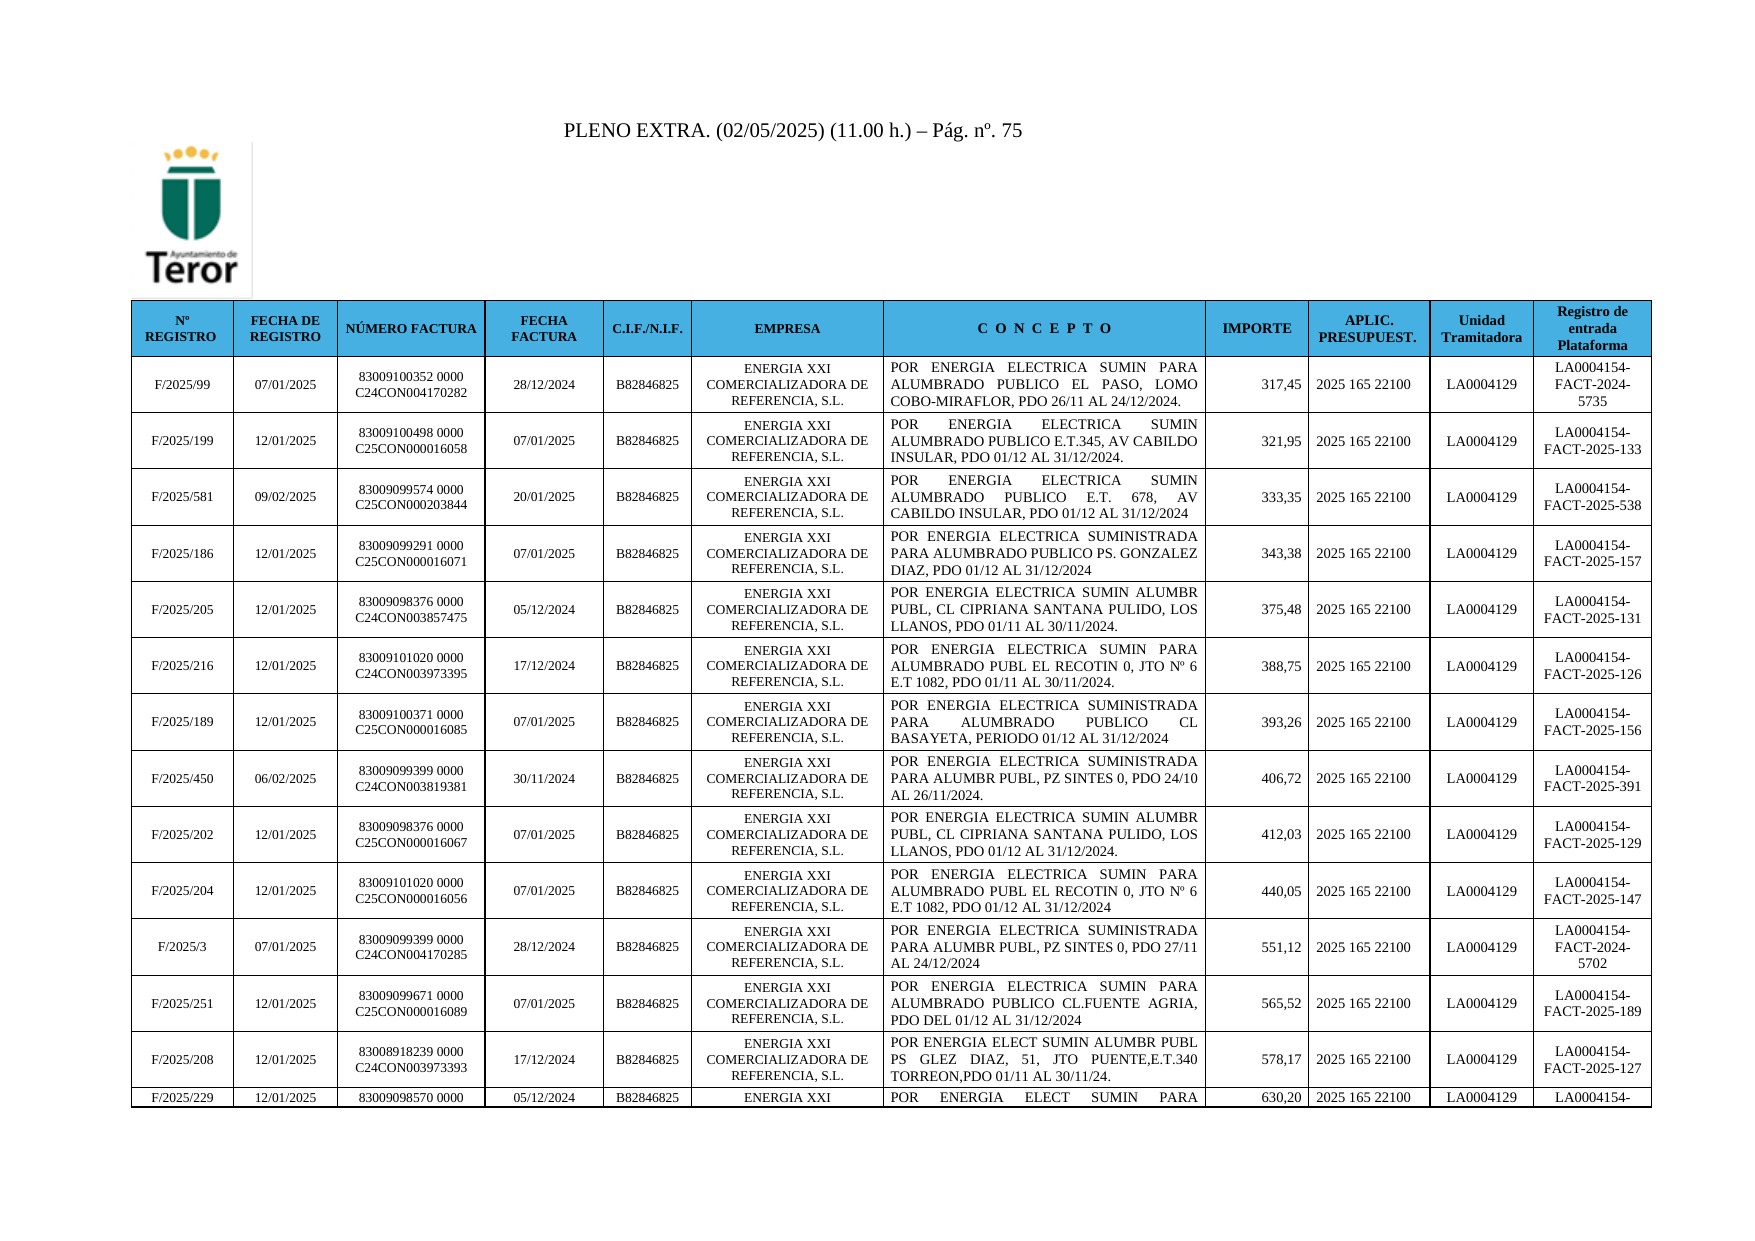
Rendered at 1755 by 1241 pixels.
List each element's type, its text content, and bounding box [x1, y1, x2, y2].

table_cell B82846825 [604, 469, 691, 524]
table_cell POR ENERGIA ELECTRICA SUMIN ALUMBR PUBL, CL CIPRIANA SANTANA PULIDO, LOS LLANOS, PDO 01/11 AL 30/11/2024. [884, 582, 1205, 637]
table_cell 83009100498 0000 C25CON000016058 [338, 413, 484, 468]
table_cell F/2025/189 [132, 694, 233, 749]
table_cell B82846825 [604, 919, 691, 974]
table_cell 375,48 [1206, 582, 1308, 637]
table_cell 321,95 [1206, 413, 1308, 468]
table_cell POR ENERGIA ELECT SUMIN PARA [884, 1088, 1205, 1106]
table_cell LA0004129 [1431, 413, 1533, 468]
table_cell 12/01/2025 [234, 638, 337, 693]
table_cell POR ENERGIA ELECTRICA SUMIN ALUMBRADO PUBLICO E.T.345, AV CABILDO INSULAR, PDO 01/12 AL 31/12/2024. [884, 413, 1205, 468]
table_cell F/2025/450 [132, 751, 233, 806]
table_cell 83009099291 0000 C25CON000016071 [338, 526, 484, 581]
table_cell B82846825 [604, 526, 691, 581]
table_cell LA0004154-FACT-2025-391 [1534, 751, 1651, 806]
table_cell ENERGIA XXI COMERCIALIZADORA DE REFERENCIA, S.L. [692, 526, 883, 581]
table_cell F/2025/208 [132, 1032, 233, 1087]
table_cell 2025 165 22100 [1309, 863, 1429, 918]
table_cell 83009099671 0000 C25CON000016089 [338, 976, 484, 1031]
table_cell F/2025/202 [132, 807, 233, 862]
table_header EMPRESA [692, 301, 883, 356]
table_cell 12/01/2025 [234, 807, 337, 862]
table_cell 83009100352 0000 C24CON004170282 [338, 357, 484, 412]
table_cell ENERGIA XXI COMERCIALIZADORA DE REFERENCIA, S.L. [692, 694, 883, 749]
table_cell B82846825 [604, 1032, 691, 1087]
table_cell LA0004154-FACT-2025-131 [1534, 582, 1651, 637]
table_cell 2025 165 22100 [1309, 919, 1429, 974]
table_cell ENERGIA XXI COMERCIALIZADORA DE REFERENCIA, S.L. [692, 413, 883, 468]
table_cell LA0004154-FACT-2025-129 [1534, 807, 1651, 862]
table_cell POR ENERGIA ELECTRICA SUMINISTRADA PARA ALUMBRADO PUBLICO PS. GONZALEZ DIAZ, PDO 01/12 AL 31/12/2024 [884, 526, 1205, 581]
table_cell LA0004129 [1431, 863, 1533, 918]
table_cell 12/01/2025 [234, 976, 337, 1031]
table_header C.I.F./N.I.F. [604, 301, 691, 356]
table_cell 440,05 [1206, 863, 1308, 918]
table_header IMPORTE [1206, 301, 1308, 356]
table_cell B82846825 [604, 807, 691, 862]
table_cell 07/01/2025 [234, 357, 337, 412]
table_cell 2025 165 22100 [1309, 807, 1429, 862]
table_cell LA0004154-FACT-2025-538 [1534, 469, 1651, 524]
table_cell 12/01/2025 [234, 694, 337, 749]
table_cell 05/12/2024 [486, 582, 603, 637]
table_cell 07/01/2025 [234, 919, 337, 974]
table_cell 09/02/2025 [234, 469, 337, 524]
table_cell POR ENERGIA ELECTRICA SUMIN PARA ALUMBRADO PUBLICO EL PASO, LOMO COBO-MIRAFLOR, PDO 26/11 AL 24/12/2024. [884, 357, 1205, 412]
table_cell ENERGIA XXI COMERCIALIZADORA DE REFERENCIA, S.L. [692, 807, 883, 862]
table_cell LA0004154-FACT-2025-147 [1534, 863, 1651, 918]
table_cell F/2025/581 [132, 469, 233, 524]
table_cell LA0004154-FACT-2025-189 [1534, 976, 1651, 1031]
table_cell 07/01/2025 [486, 863, 603, 918]
table_cell ENERGIA XXI COMERCIALIZADORA DE REFERENCIA, S.L. [692, 469, 883, 524]
table_cell 83009098376 0000 C25CON000016067 [338, 807, 484, 862]
table_cell F/2025/199 [132, 413, 233, 468]
table_cell LA0004129 [1431, 638, 1533, 693]
table_cell LA0004129 [1431, 1032, 1533, 1087]
table_cell 388,75 [1206, 638, 1308, 693]
table_cell ENERGIA XXI COMERCIALIZADORA DE REFERENCIA, S.L. [692, 919, 883, 974]
table_cell 07/01/2025 [486, 413, 603, 468]
table_cell F/2025/204 [132, 863, 233, 918]
table_cell B82846825 [604, 1088, 691, 1106]
table_cell 2025 165 22100 [1309, 526, 1429, 581]
table_cell 83008918239 0000 C24CON003973393 [338, 1032, 484, 1087]
table_cell LA0004129 [1431, 1088, 1533, 1106]
table_cell F/2025/251 [132, 976, 233, 1031]
table_cell 12/01/2025 [234, 1032, 337, 1087]
table_cell POR ENERGIA ELECTRICA SUMINISTRADA PARA ALUMBRADO PUBLICO CL BASAYETA, PERIODO 01/12 AL 31/12/2024 [884, 694, 1205, 749]
table_cell 2025 165 22100 [1309, 751, 1429, 806]
table_cell B82846825 [604, 751, 691, 806]
table_cell POR ENERGIA ELECTRICA SUMIN PARA ALUMBRADO PUBLICO CL.FUENTE AGRIA, PDO DEL 01/12 AL 31/12/2024 [884, 976, 1205, 1031]
table_cell LA0004154-FACT-2024-5702 [1534, 919, 1651, 974]
table_cell 12/01/2025 [234, 413, 337, 468]
table_cell 2025 165 22100 [1309, 976, 1429, 1031]
table_header Nº REGISTRO [132, 301, 233, 356]
table_cell B82846825 [604, 976, 691, 1031]
table_cell 83009099399 0000 C24CON003819381 [338, 751, 484, 806]
table_cell LA0004154-FACT-2025-127 [1534, 1032, 1651, 1087]
table_header FECHA FACTURA [486, 301, 603, 356]
table_header C O N C E P T O [884, 301, 1205, 356]
table_cell LA0004129 [1431, 694, 1533, 749]
table_cell B82846825 [604, 582, 691, 637]
table_cell 2025 165 22100 [1309, 413, 1429, 468]
table_header APLIC. PRESUPUEST. [1309, 301, 1429, 356]
table_cell 2025 165 22100 [1309, 638, 1429, 693]
table_cell LA0004129 [1431, 751, 1533, 806]
table_cell LA0004129 [1431, 582, 1533, 637]
table_cell 07/01/2025 [486, 807, 603, 862]
table_cell LA0004154-FACT-2025-133 [1534, 413, 1651, 468]
table_cell B82846825 [604, 863, 691, 918]
table_cell 12/01/2025 [234, 582, 337, 637]
table_cell F/2025/216 [132, 638, 233, 693]
table_cell ENERGIA XXI COMERCIALIZADORA DE REFERENCIA, S.L. [692, 1032, 883, 1087]
table_cell 83009100371 0000 C25CON000016085 [338, 694, 484, 749]
table_cell 12/01/2025 [234, 1088, 337, 1106]
table_cell 333,35 [1206, 469, 1308, 524]
table_cell ENERGIA XXI COMERCIALIZADORA DE REFERENCIA, S.L. [692, 357, 883, 412]
table_cell 28/12/2024 [486, 919, 603, 974]
table_cell B82846825 [604, 413, 691, 468]
table_cell B82846825 [604, 357, 691, 412]
table_cell ENERGIA XXI COMERCIALIZADORA DE REFERENCIA, S.L. [692, 582, 883, 637]
table_cell 12/01/2025 [234, 526, 337, 581]
table_cell 07/01/2025 [486, 976, 603, 1031]
table_header FECHA DE REGISTRO [234, 301, 337, 356]
table_cell 05/12/2024 [486, 1088, 603, 1106]
table_cell 83009099574 0000 C25CON000203844 [338, 469, 484, 524]
table_cell LA0004129 [1431, 976, 1533, 1031]
table_cell 07/01/2025 [486, 526, 603, 581]
table_cell LA0004154- [1534, 1088, 1651, 1106]
table_cell ENERGIA XXI [692, 1088, 883, 1106]
table_cell 551,12 [1206, 919, 1308, 974]
table_cell 343,38 [1206, 526, 1308, 581]
table_cell ENERGIA XXI COMERCIALIZADORA DE REFERENCIA, S.L. [692, 976, 883, 1031]
table_cell LA0004129 [1431, 919, 1533, 974]
table_cell 83009101020 0000 C25CON000016056 [338, 863, 484, 918]
table_cell POR ENERGIA ELECTRICA SUMIN PARA ALUMBRADO PUBL EL RECOTIN 0, JTO Nº 6 E.T 1082, PDO 01/12 AL 31/12/2024 [884, 863, 1205, 918]
table_cell 393,26 [1206, 694, 1308, 749]
table_cell 412,03 [1206, 807, 1308, 862]
table_cell LA0004154-FACT-2024-5735 [1534, 357, 1651, 412]
table_cell 2025 165 22100 [1309, 694, 1429, 749]
table_cell B82846825 [604, 694, 691, 749]
table_cell 83009101020 0000 C24CON003973395 [338, 638, 484, 693]
table_cell POR ENERGIA ELECTRICA SUMIN ALUMBR PUBL, CL CIPRIANA SANTANA PULIDO, LOS LLANOS, PDO 01/12 AL 31/12/2024. [884, 807, 1205, 862]
table_cell F/2025/229 [132, 1088, 233, 1106]
table_cell 317,45 [1206, 357, 1308, 412]
table_cell LA0004129 [1431, 469, 1533, 524]
table_cell 2025 165 22100 [1309, 1032, 1429, 1087]
table_cell LA0004129 [1431, 807, 1533, 862]
table_cell ENERGIA XXI COMERCIALIZADORA DE REFERENCIA, S.L. [692, 638, 883, 693]
table_cell POR ENERGIA ELECTRICA SUMIN PARA ALUMBRADO PUBL EL RECOTIN 0, JTO Nº 6 E.T 1082, PDO 01/11 AL 30/11/2024. [884, 638, 1205, 693]
table_cell F/2025/186 [132, 526, 233, 581]
table_cell 83009098376 0000 C24CON003857475 [338, 582, 484, 637]
table_cell POR ENERGIA ELECTRICA SUMINISTRADA PARA ALUMBR PUBL, PZ SINTES 0, PDO 24/10 AL 26/11/2024. [884, 751, 1205, 806]
table_cell LA0004154-FACT-2025-156 [1534, 694, 1651, 749]
table_cell 17/12/2024 [486, 638, 603, 693]
table_cell 28/12/2024 [486, 357, 603, 412]
table_cell F/2025/3 [132, 919, 233, 974]
table_cell POR ENERGIA ELECTRICA SUMINISTRADA PARA ALUMBR PUBL, PZ SINTES 0, PDO 27/11 AL 24/12/2024 [884, 919, 1205, 974]
table_cell 83009098570 0000 [338, 1088, 484, 1106]
table_cell 2025 165 22100 [1309, 582, 1429, 637]
table_cell ENERGIA XXI COMERCIALIZADORA DE REFERENCIA, S.L. [692, 863, 883, 918]
table_cell 07/01/2025 [486, 694, 603, 749]
table_cell LA0004129 [1431, 526, 1533, 581]
table_cell ENERGIA XXI COMERCIALIZADORA DE REFERENCIA, S.L. [692, 751, 883, 806]
table_cell LA0004154-FACT-2025-126 [1534, 638, 1651, 693]
table_cell 578,17 [1206, 1032, 1308, 1087]
table_cell LA0004154-FACT-2025-157 [1534, 526, 1651, 581]
table_cell 20/01/2025 [486, 469, 603, 524]
table_header Unidad Tramitadora [1431, 301, 1533, 356]
table_cell F/2025/205 [132, 582, 233, 637]
table_cell 2025 165 22100 [1309, 469, 1429, 524]
table_cell POR ENERGIA ELECT SUMIN ALUMBR PUBL PS GLEZ DIAZ, 51, JTO PUENTE,E.T.340 TORREON,PDO 01/11 AL 30/11/24. [884, 1032, 1205, 1087]
table_cell 565,52 [1206, 976, 1308, 1031]
table_cell 2025 165 22100 [1309, 1088, 1429, 1106]
table_cell 17/12/2024 [486, 1032, 603, 1087]
table_cell 630,20 [1206, 1088, 1308, 1106]
table_header Registro de entrada Plataforma [1534, 301, 1651, 356]
table_cell LA0004129 [1431, 357, 1533, 412]
table_cell POR ENERGIA ELECTRICA SUMIN ALUMBRADO PUBLICO E.T. 678, AV CABILDO INSULAR, PDO 01/12 AL 31/12/2024 [884, 469, 1205, 524]
table_cell B82846825 [604, 638, 691, 693]
table_cell 12/01/2025 [234, 863, 337, 918]
table_cell 2025 165 22100 [1309, 357, 1429, 412]
table_header NÚMERO FACTURA [338, 301, 484, 356]
table_cell F/2025/99 [132, 357, 233, 412]
table_cell 06/02/2025 [234, 751, 337, 806]
table_cell 30/11/2024 [486, 751, 603, 806]
table_cell 406,72 [1206, 751, 1308, 806]
table_cell 83009099399 0000 C24CON004170285 [338, 919, 484, 974]
